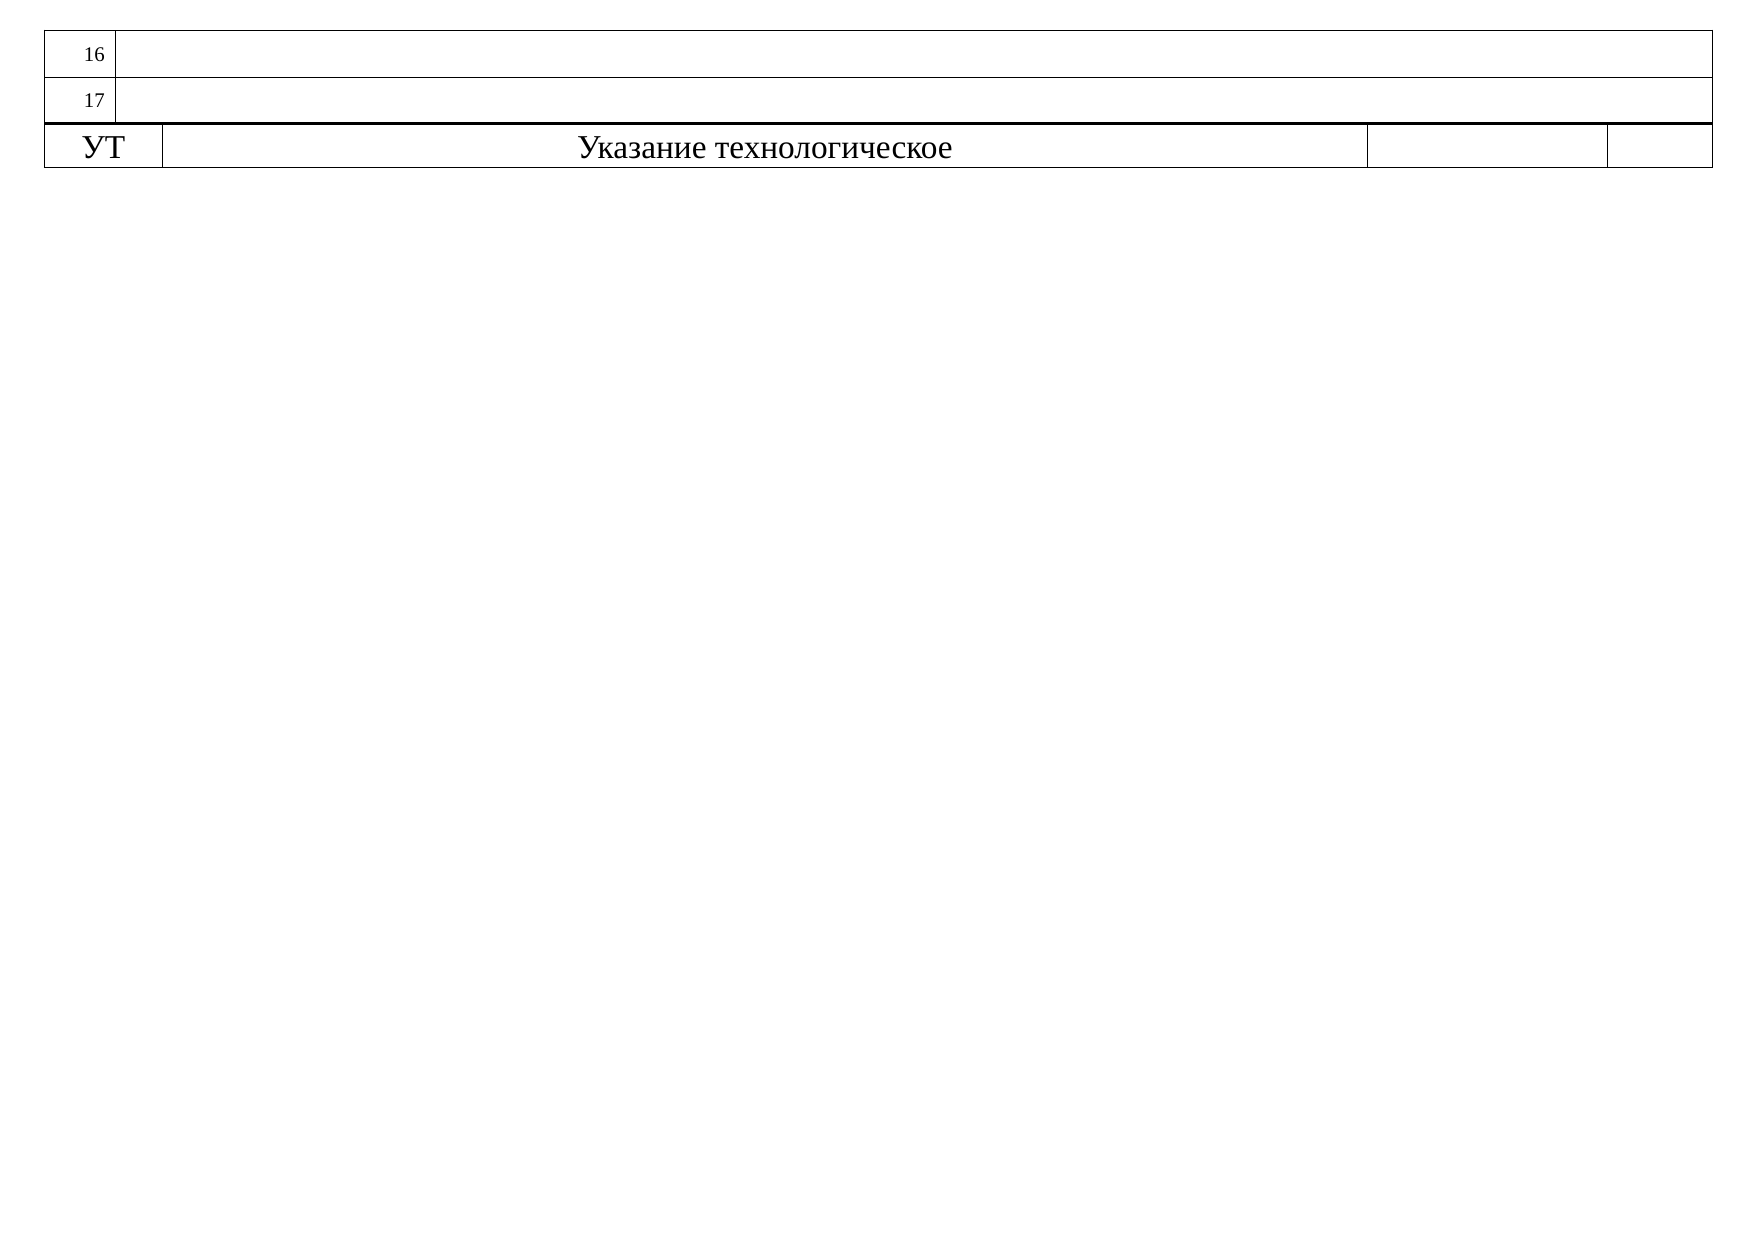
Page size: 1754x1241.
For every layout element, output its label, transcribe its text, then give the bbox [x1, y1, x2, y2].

table_cell [116, 31, 1712, 77]
table_cell Указание технологическое [163, 125, 1367, 167]
table_cell [1368, 125, 1607, 167]
table_cell 16 [45, 31, 115, 77]
table_cell [116, 78, 1712, 122]
table_cell 17 [45, 78, 115, 122]
table_cell УТ [45, 125, 162, 167]
table_cell [1608, 125, 1712, 167]
